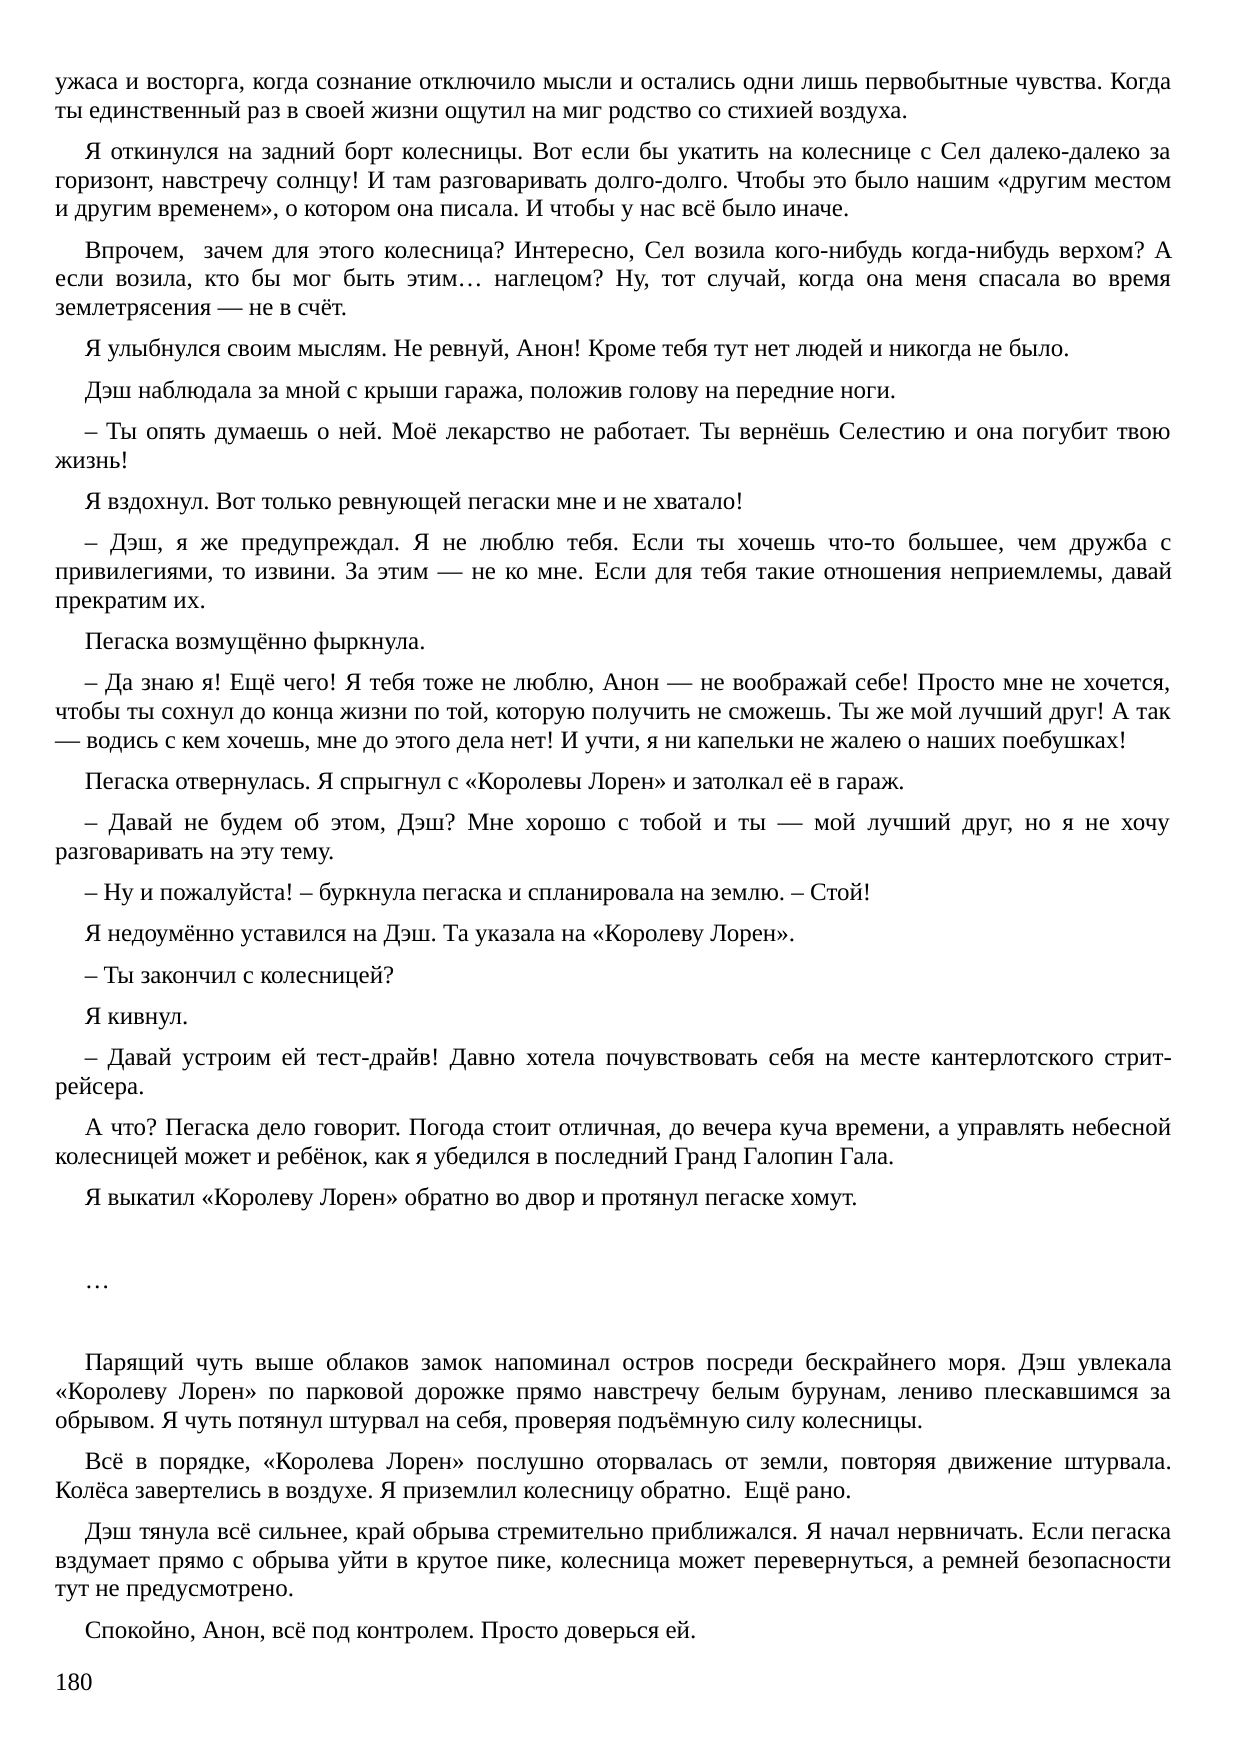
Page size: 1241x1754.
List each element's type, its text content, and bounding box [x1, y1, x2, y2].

text Впрочем, зачем для этого колесница? Интересно, Сел возила кого-нибудь когда-нибудь верхом? А если возила, кто бы мог быть этим… наглецом? Ну, тот случай, когда она меня спасала во время землетрясения — не в счёт. [55, 235, 1173, 321]
text – Давай не будем об этом, Дэш? Мне хорошо с тобой и ты — мой лучший друг, но я не хочу разговаривать на эту тему. [55, 807, 1173, 865]
text А что? Пегаска дело говорит. Погода стоит отличная, до вечера куча времени, а управлять небесной колесницей может и ребёнок, как я убедился в последний Гранд Галопин Гала. [55, 1112, 1173, 1170]
text Я кивнул. [55, 1001, 1173, 1030]
text Я улыбнулся своим мыслям. Не ревнуй, Анон! Кроме тебя тут нет людей и никогда не было. [55, 333, 1173, 362]
text ужаса и восторга, когда сознание отключило мысли и остались одни лишь первобытные чувства. Когда ты единственный раз в своей жизни ощутил на миг родство со стихией воздуха. [55, 66, 1173, 123]
text Я вздохнул. Вот только ревнующей пегаски мне и не хватало! [55, 486, 1173, 515]
text Парящий чуть выше облаков замок напоминал остров посреди бескрайнего моря. Дэш увлекала «Королеву Лорен» по парковой дорожке прямо навстречу белым бурунам, лениво плескавшимся за обрывом. Я чуть потянул штурвал на себя, проверяя подъёмную силу колесницы. [55, 1347, 1173, 1433]
text – Ну и пожалуйста! – буркнула пегаска и спланировала на землю. – Стой! [55, 877, 1173, 906]
text Я недоумённо уставился на Дэш. Та указала на «Королеву Лорен». [55, 918, 1173, 947]
text – Ты опять думаешь о ней. Моё лекарство не работает. Ты вернёшь Селестию и она погубит твою жизнь! [55, 416, 1173, 473]
text Спокойно, Анон, всё под контролем. Просто доверься ей. [55, 1615, 1173, 1643]
text Я выкатил «Королеву Лорен» обратно во двор и протянул пегаске хомут. [55, 1182, 1173, 1211]
text – Дэш, я же предупреждал. Я не люблю тебя. Если ты хочешь что-то большее, чем дружба с привилегиями, то извини. За этим — не ко мне. Если для тебя такие отношения неприемлемы, давай прекратим их. [55, 527, 1173, 613]
text … [55, 1265, 1173, 1293]
text – Ты закончил с колесницей? [55, 960, 1173, 988]
text Пегаска возмущённо фыркнула. [55, 626, 1173, 655]
text Я откинулся на задний борт колесницы. Вот если бы укатить на колеснице с Сел далеко-далеко за горизонт, навстречу солнцу! И там разговаривать долго-долго. Чтобы это было нашим «другим местом и другим временем», о котором она писала. И чтобы у нас всё было иначе. [55, 136, 1173, 222]
text – Давай устроим ей тест-драйв! Давно хотела почувствовать себя на месте кантерлотского стрит-рейсера. [55, 1042, 1173, 1100]
text Дэш тянула всё сильнее, край обрыва стремительно приближался. Я начал нервничать. Если пегаска вздумает прямо с обрыва уйти в крутое пике, колесница может перевернуться, а ремней безопасности тут не предусмотрено. [55, 1516, 1173, 1602]
text – Да знаю я! Ещё чего! Я тебя тоже не люблю, Анон — не воображай себе! Просто мне не хочется, чтобы ты сохнул до конца жизни по той, которую получить не сможешь. Ты же мой лучший друг! А так — водись с кем хочешь, мне до этого дела нет! И учти, я ни капельки не жалею о наших поебушках! [55, 667, 1173, 753]
text Пегаска отвернулась. Я спрыгнул с «Королевы Лорен» и затолкал её в гараж. [55, 766, 1173, 795]
text Дэш наблюдала за мной с крыши гаража, положив голову на передние ноги. [55, 375, 1173, 403]
text Всё в порядке, «Королева Лорен» послушно оторвалась от земли, повторяя движение штурвала. Колёса завертелись в воздухе. Я приземлил колесницу обратно. Ещё рано. [55, 1446, 1173, 1503]
